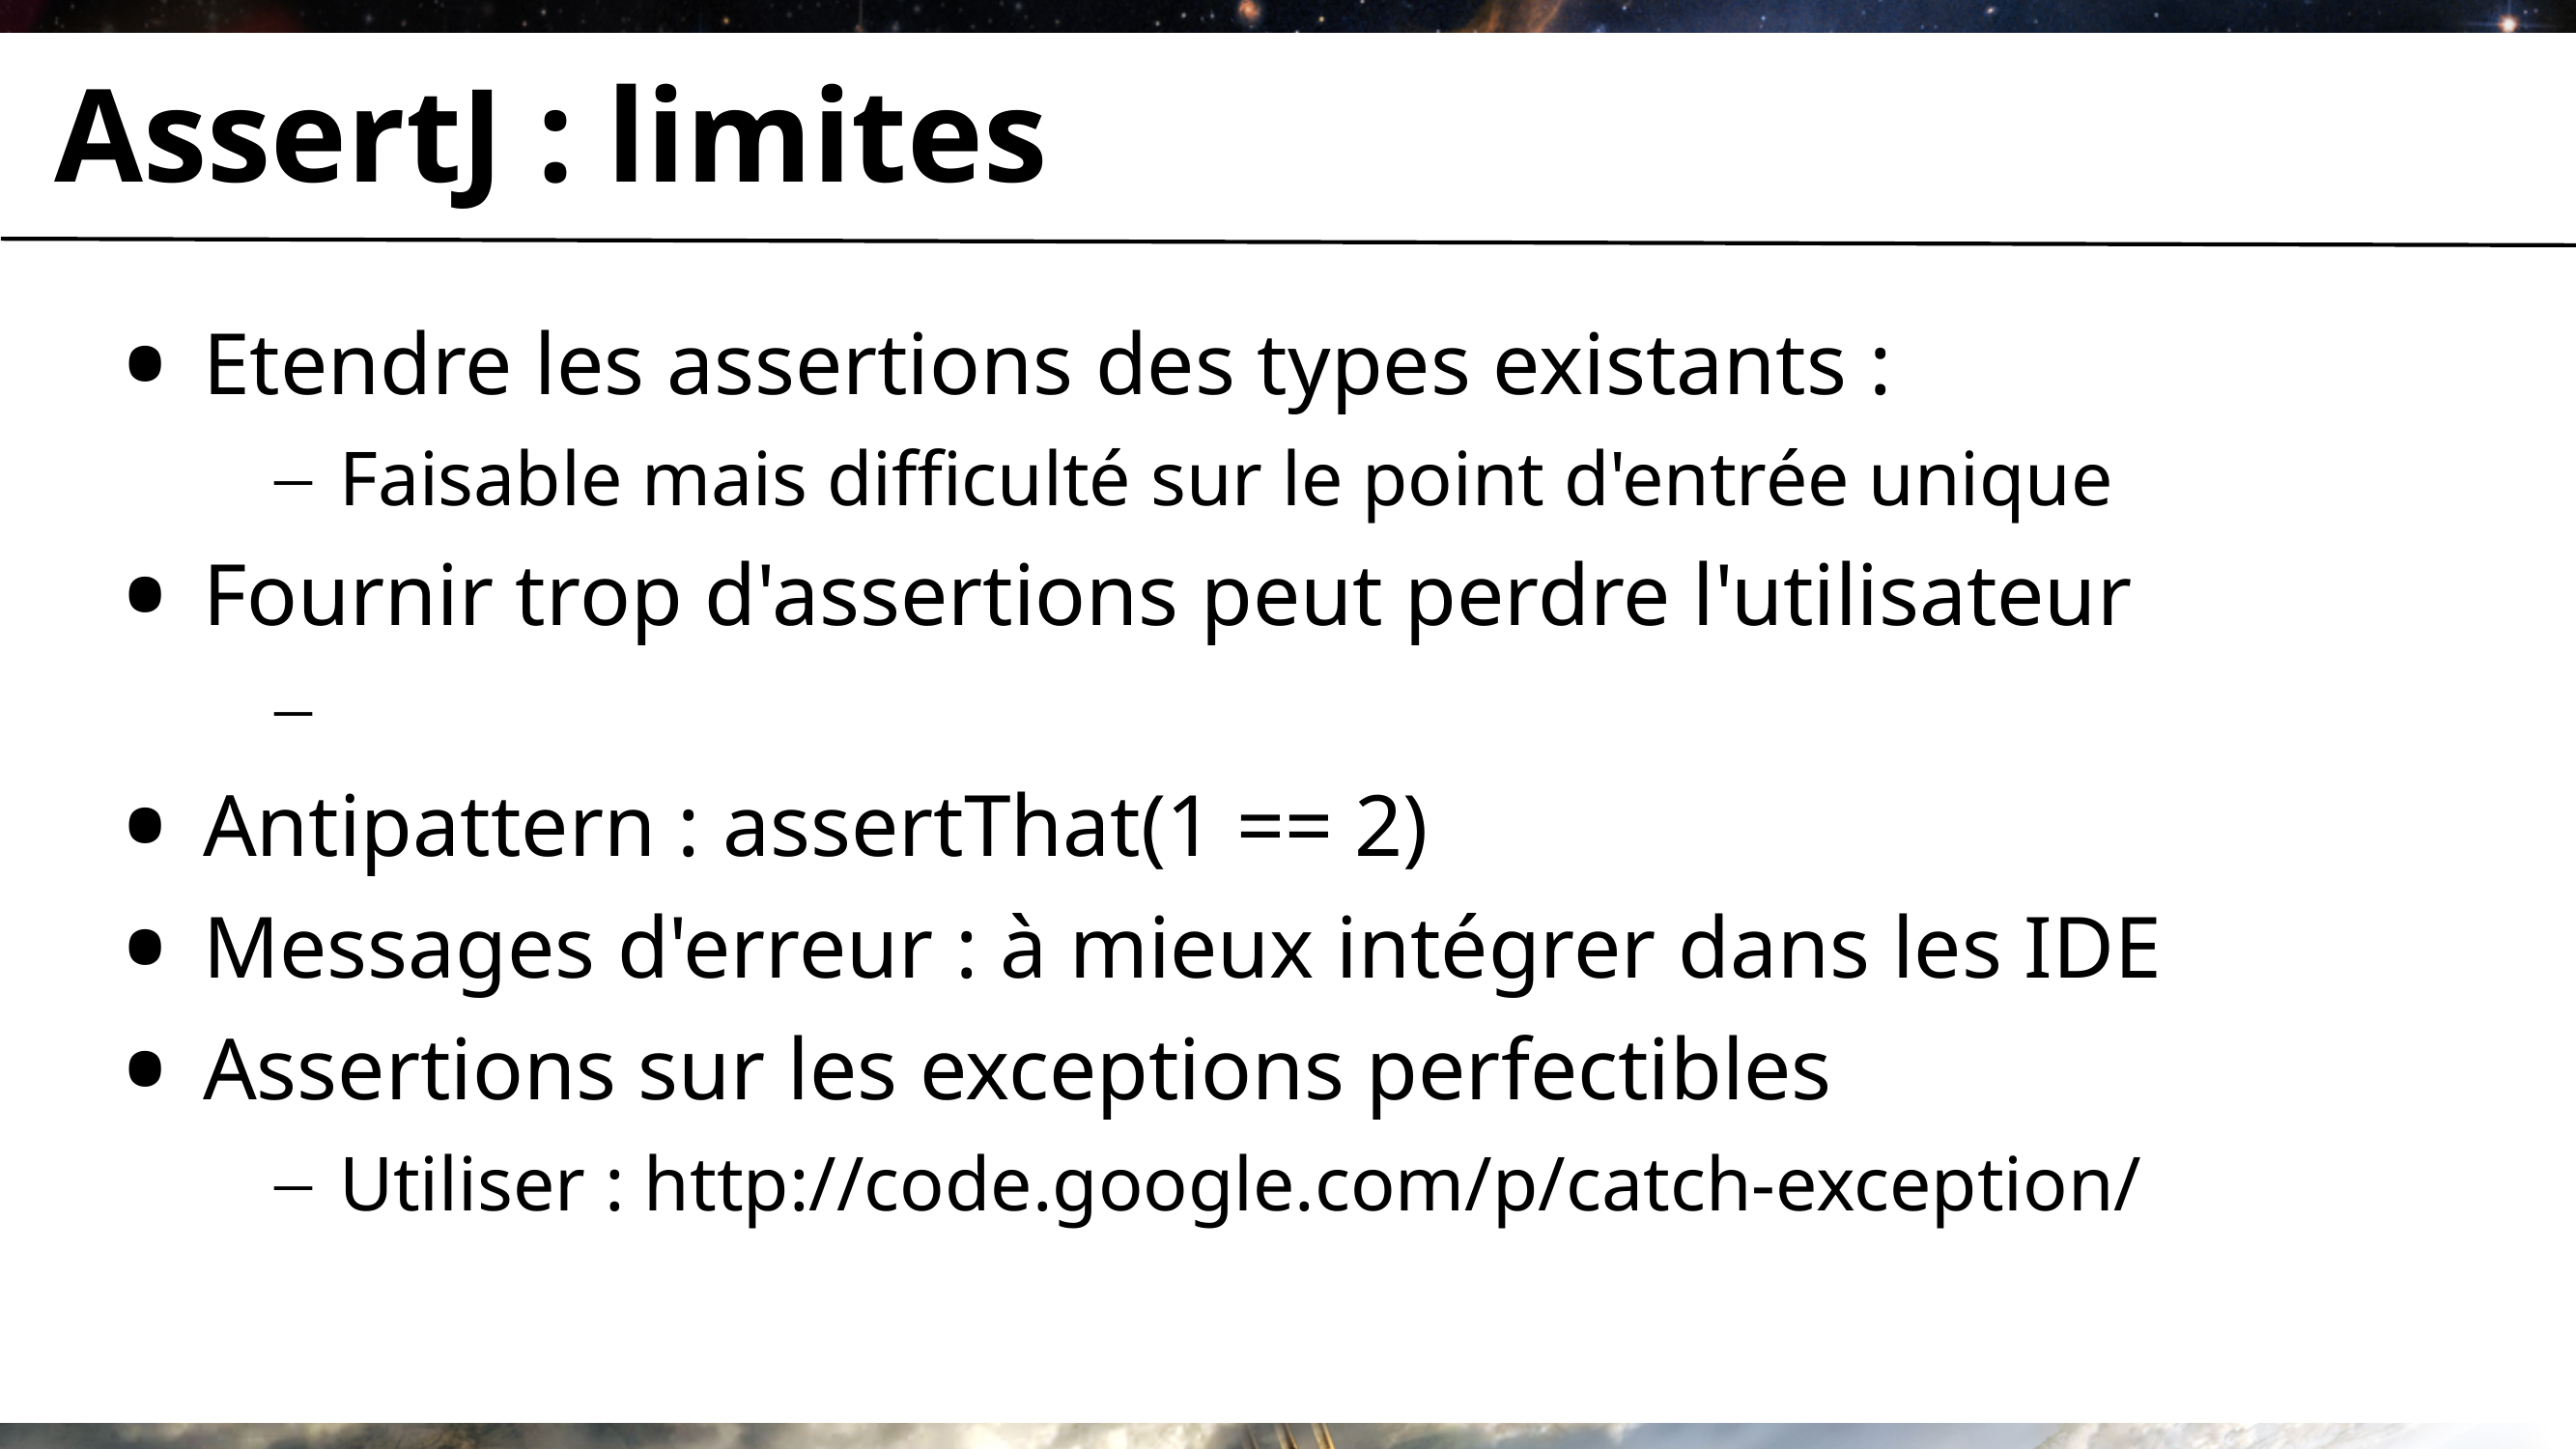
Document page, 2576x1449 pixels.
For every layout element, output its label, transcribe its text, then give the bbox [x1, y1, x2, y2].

picture [0, 0, 2576, 33]
picture [0, 1423, 2576, 1449]
title AssertJ : limites [45, 12, 2528, 250]
list Etendre les assertions des types existants : Faisable mais difficulté sur le point d'entrée unique Fournir trop d'assertions peut perdre l'utilisateur Antipattern : assertThat(1 == 2) Messages d'erreur : à mieux intégrer dans les IDE Assertions sur les exceptions perfectibles Utiliser : http://code.google.com/p/catch-exception/ [76, 301, 2510, 1363]
